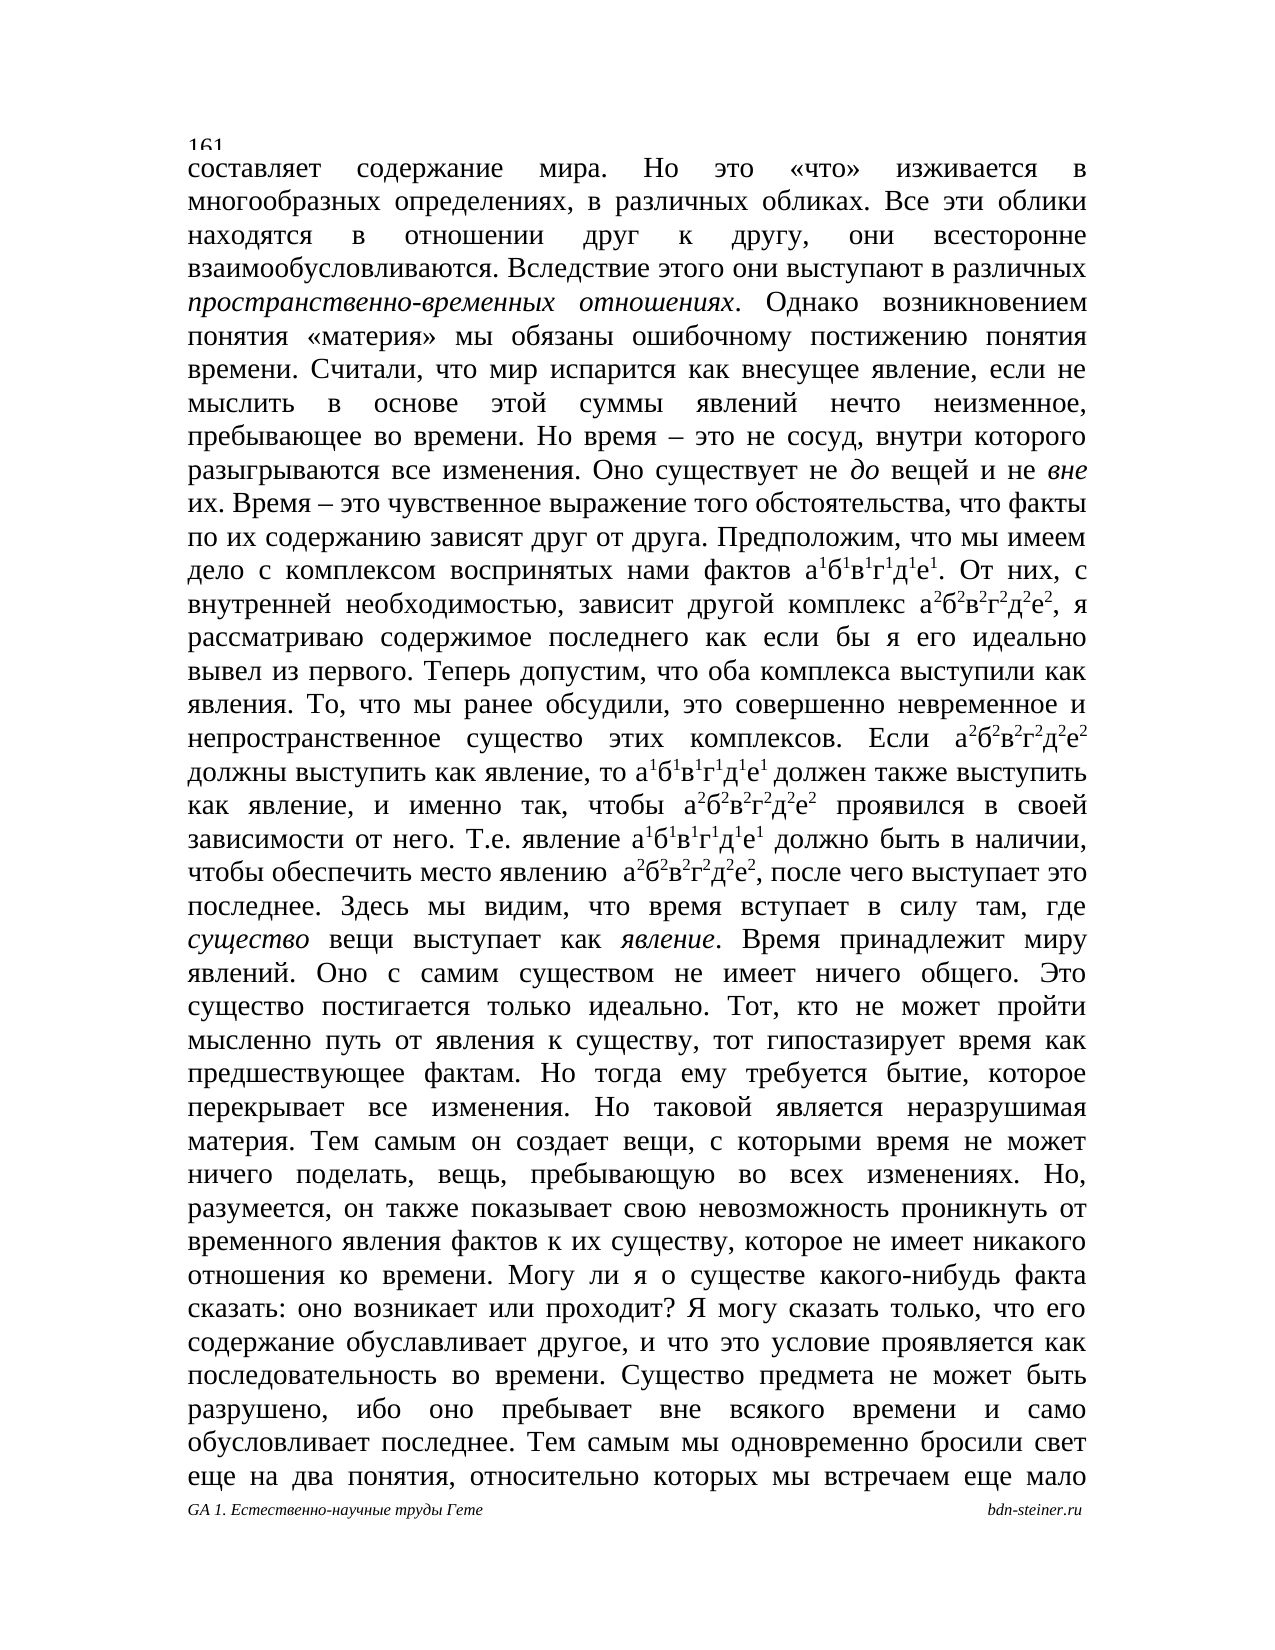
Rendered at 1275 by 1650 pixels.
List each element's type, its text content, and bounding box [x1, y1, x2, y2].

text составляет содержание мира. Но это «что» изживается в многообразных определениях, в различных обликах. Все эти облики находятся в отношении друг к другу, они всесторонне взаимообусловливаются. Вследствие этого они выступают в различных пространственно-временных отношениях. Однако возникновением понятия «материя» мы обязаны ошибочному постижению понятия времени. Считали, что мир испарится как внесущее явление, если не мыслить в основе этой суммы явлений нечто неизменное, пребывающее во времени. Но время – это не сосуд, внутри которого разыгрываются все изменения. Оно существует не до вещей и не вне их. Время – это чувственное выражение того обстоятельства, что факты по их содержанию зависят друг от друга. Предположим, что мы имеем дело с комплексом воспринятых нами фактов а1б1в1г1д1е1. От них, с внутренней необходимостью, зависит другой комплекс а2б2в2г2д2е2, я рассматриваю содержимое последнего как если бы я его идеально вывел из первого. Теперь допустим, что оба комплекса выступили как явления. То, что мы ранее обсудили, это совершенно невременное и непространственное существо этих комплексов. Если а2б2в2г2д2е2 должны выступить как явление, то а1б1в1г1д1е1 должен также выступить как явление, и именно так, чтобы а2б2в2г2д2е2 проявился в своей зависимости от него. Т.е. явление а1б1в1г1д1е1 должно быть в наличии, чтобы обеспечить место явлению а2б2в2г2д2е2, после чего выступает это последнее. Здесь мы видим, что время вступает в силу там, где существо вещи выступает как явление. Время принадлежит миру явлений. Оно с самим существом не имеет ничего общего. Это существо постигается только идеально. Тот, кто не может пройти мысленно путь от явления к существу, тот гипостазирует время как предшествующее фактам. Но тогда ему требуется бытие, которое перекрывает все изменения. Но таковой является неразрушимая материя. Тем самым он создает вещи, с которыми время не может ничего поделать, вещь, пребывающую во всех изменениях. Но, разумеется, он также показывает свою невозможность проникнуть от временного явления фактов к их существу, которое не имеет никакого отношения ко времени. Могу ли я о существе какого-нибудь факта сказать: оно возникает или проходит? Я могу сказать только, что его содержание обуславливает другое, и что это условие проявляется как последовательность во времени. Существо предмета не может быть разрушено, ибо оно пребывает вне всякого времени и само обусловливает последнее. Тем самым мы одновременно бросили свет еще на два понятия, относительно которых мы встречаем еще мало [187, 150, 1087, 1492]
